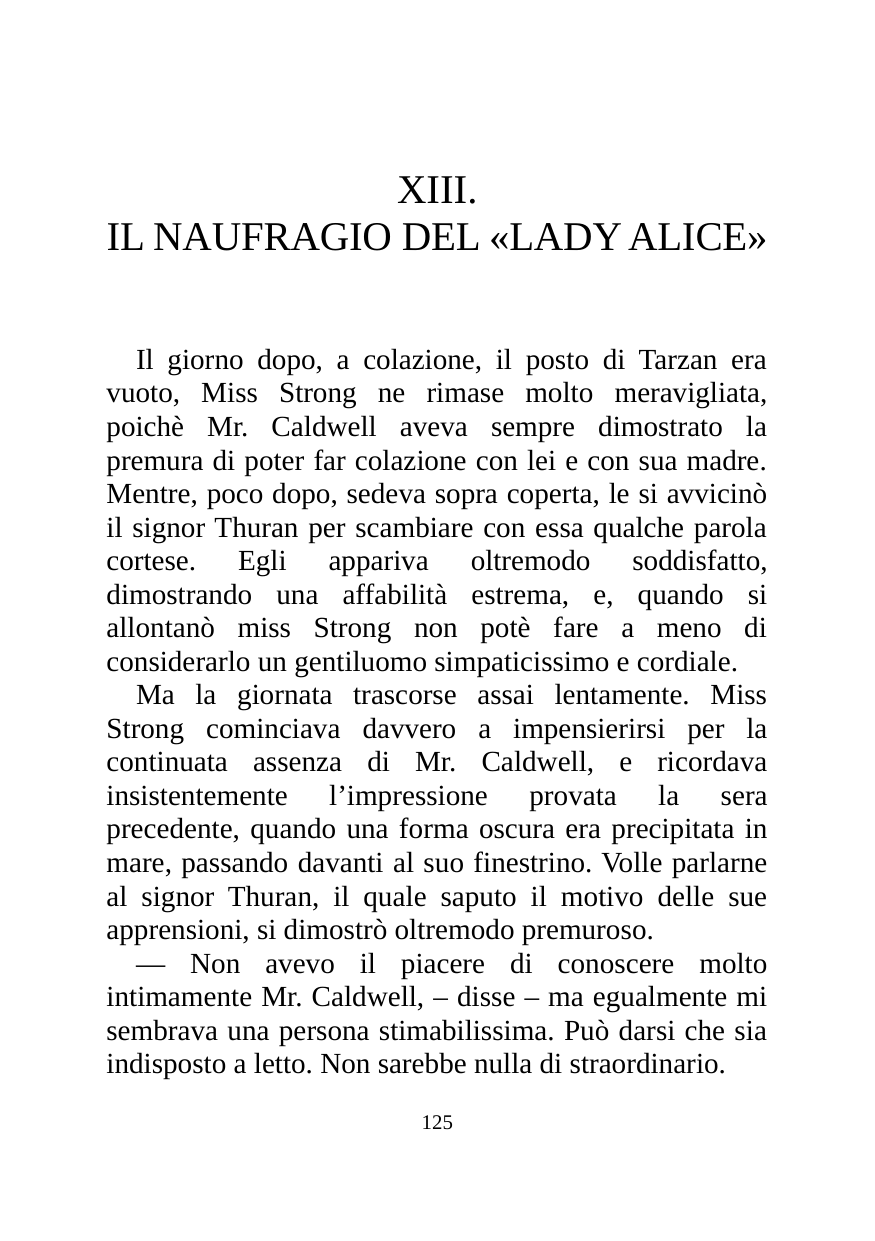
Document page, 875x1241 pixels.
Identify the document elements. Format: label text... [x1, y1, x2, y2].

text Il giorno dopo, a colazione, il posto di Tarzan era vuoto, Miss Strong ne rimase molto meravigliata, poichè Mr. Caldwell aveva sempre dimostrato la premura di poter far colazione con lei e con sua madre. Mentre, poco dopo, sedeva sopra coperta, le si avvicinò il signor Thuran per scambiare con essa qualche parola cortese. Egli appariva oltremodo soddisfatto, dimostrando una affabilità estrema, e, quando si allontanò miss Strong non potè fare a meno di considerarlo un gentiluomo simpaticissimo e cordiale. [106, 342, 768, 677]
text Ma la giornata trascorse assai lentamente. Miss Strong cominciava davvero a impensierirsi per la continuata assenza di Mr. Caldwell, e ricordava insistentemente l’impressione provata la sera precedente, quando una forma oscura era precipitata in mare, passando davanti al suo finestrino. Volle parlarne al signor Thuran, il quale saputo il motivo delle sue apprensioni, si dimostrò oltremodo premuroso. [106, 677, 768, 946]
subtitle XIII. Il naufragio del «Lady Alice» [106, 165, 768, 259]
text — Non avevo il piacere di conoscere molto intimamente Mr. Caldwell, – disse – ma egualmente mi sembrava una persona stimabilissima. Può darsi che sia indisposto a letto. Non sarebbe nulla di straordinario. [106, 946, 768, 1080]
